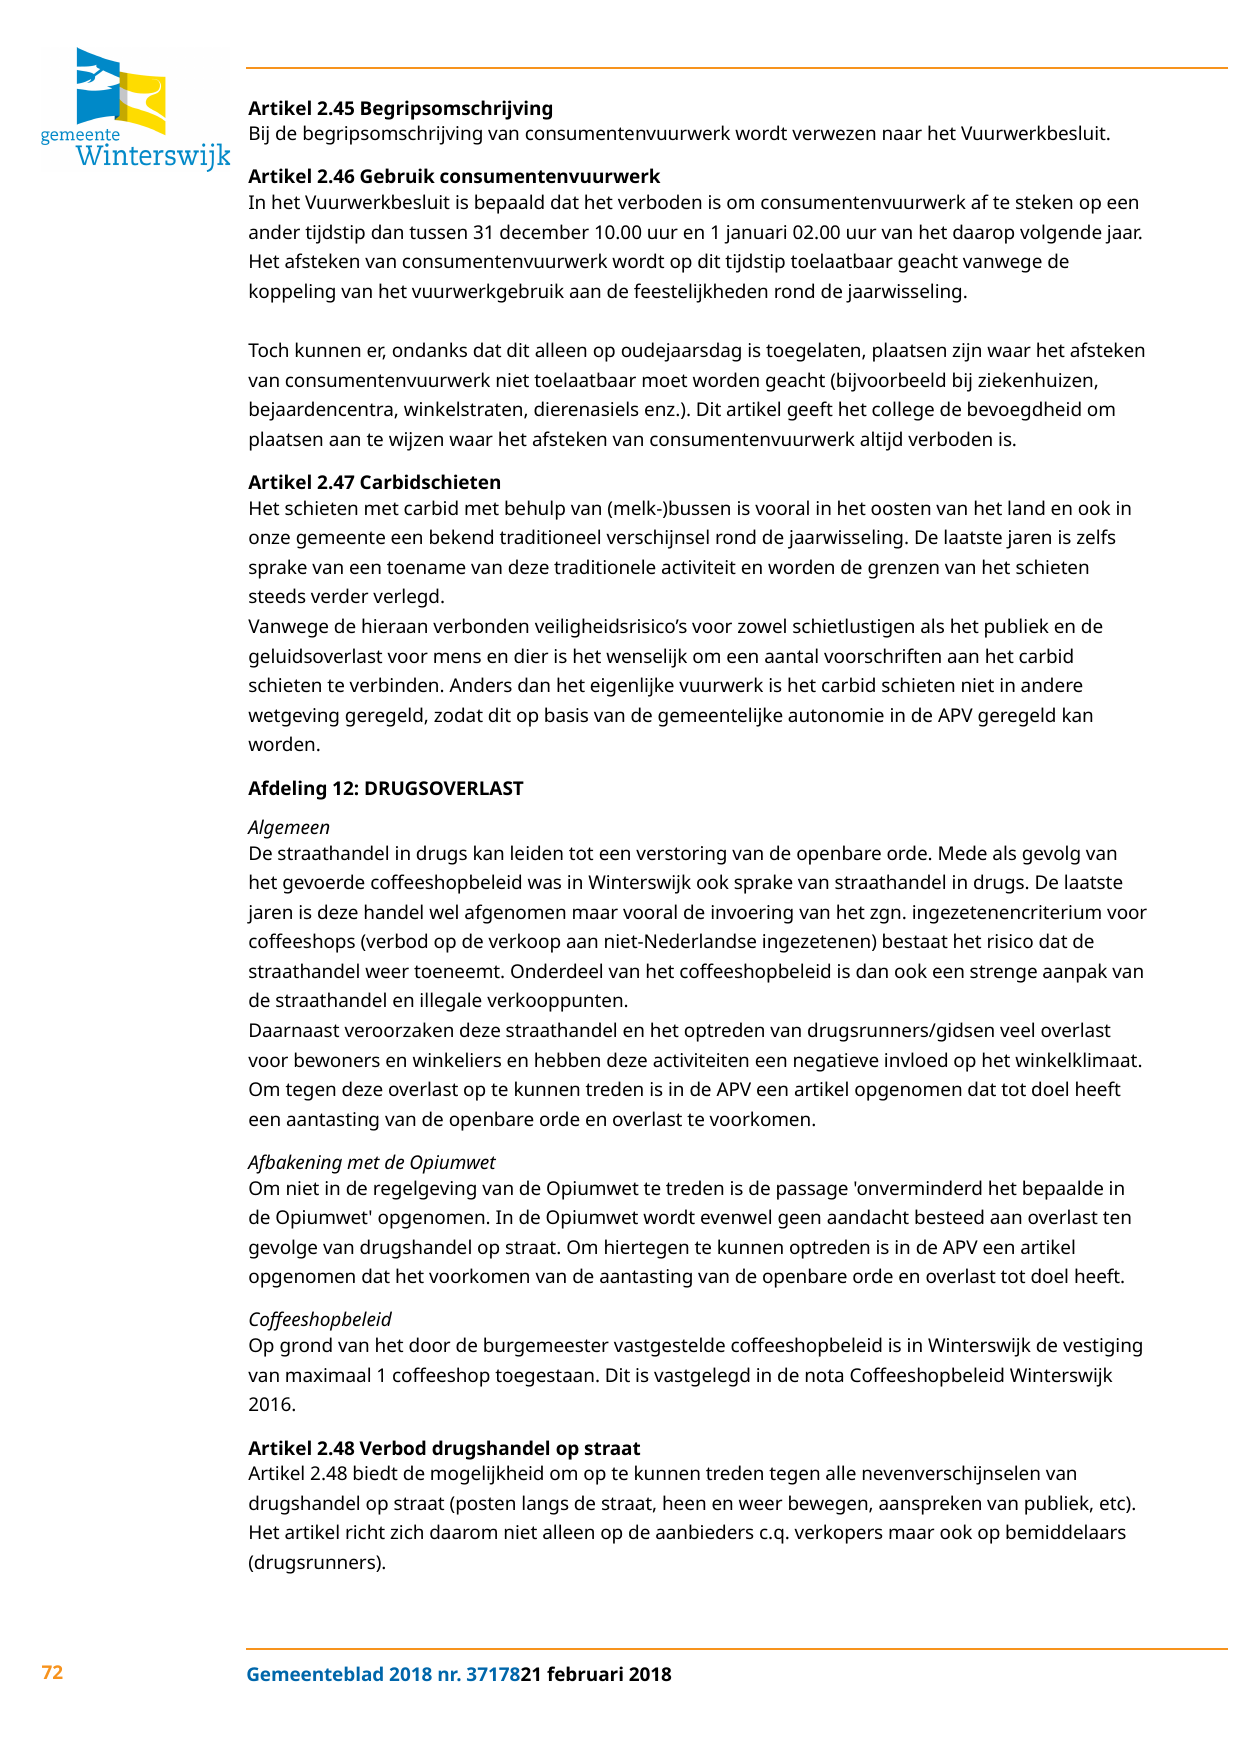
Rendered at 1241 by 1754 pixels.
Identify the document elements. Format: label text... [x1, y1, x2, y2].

text Het schieten met carbid met behulp van (melk-)bussen is vooral in het oosten van het land en ook in onze gemeente een bekend traditioneel verschijnsel rond de jaarwisseling. De laatste jaren is zelfs sprake van een toename van deze traditionele activiteit en worden de grenzen van het schieten steeds verder verlegd. [248, 495, 1152, 609]
text De straathandel in drugs kan leiden tot een verstoring van de openbare orde. Mede als gevolg van het gevoerde coffeeshopbeleid was in Winterswijk ook sprake van straathandel in drugs. De laatste jaren is deze handel wel afgenomen maar vooral de invoering van het zgn. ingezetenencriterium voor coffeeshops (verbod op de verkoop aan niet-Nederlandse ingezetenen) bestaat het risico dat de straathandel weer toeneemt. Onderdeel van het coffeeshopbeleid is dan ook een strenge aanpak van de straathandel en illegale verkooppunten. [248, 840, 1152, 1013]
text Artikel 2.47 Carbidschieten [248, 469, 1152, 495]
text In het Vuurwerkbesluit is bepaald dat het verboden is om consumentenvuurwerk af te steken op een ander tijdstip dan tussen 31 december 10.00 uur en 1 januari 02.00 uur van het daarop volgende jaar. Het afsteken van consumentenvuurwerk wordt op dit tijdstip toelaatbaar geacht vanwege de koppeling van het vuurwerkgebruik aan de feestelijkheden rond de jaarwisseling. [248, 189, 1152, 304]
picture [225, 153, 231, 162]
text Afbakening met de Opiumwet [248, 1149, 1152, 1175]
text Coffeeshopbeleid [248, 1307, 1152, 1332]
text Algemeen [248, 814, 1152, 840]
text Daarnaast veroorzaken deze straathandel en het optreden van drugsrunners/gidsen veel overlast voor bewoners en winkeliers en hebben deze activiteiten een negatieve invloed op het winkelklimaat. Om tegen deze overlast op te kunnen treden is in de APV een artikel opgenomen dat tot doel heeft een aantasting van de openbare orde en overlast te voorkomen. [248, 1017, 1152, 1132]
text Op grond van het door de burgemeester vastgestelde coffeeshopbeleid is in Winterswijk de vestiging van maximaal 1 coffeeshop toegestaan. Dit is vastgelegd in de nota Coffeeshopbeleid Winterswijk 2016. [248, 1332, 1152, 1417]
text Vanwege de hieraan verbonden veiligheidsrisico’s voor zowel schietlustigen als het publiek en de geluidsoverlast voor mens en dier is het wenselijk om een aantal voorschriften aan het carbid schieten te verbinden. Anders dan het eigenlijke vuurwerk is het carbid schieten niet in andere wetgeving geregeld, zodat dit op basis van de gemeentelijke autonomie in de APV geregeld kan worden. [248, 613, 1152, 757]
text Toch kunnen er, ondanks dat dit alleen op oudejaarsdag is toegelaten, plaatsen zijn waar het afsteken van consumentenvuurwerk niet toelaatbaar moet worden geacht (bijvoorbeeld bij ziekenhuizen, bejaardencentra, winkelstraten, dierenasiels enz.). Dit artikel geeft het college de bevoegdheid om plaatsen aan te wijzen waar het afsteken van consumentenvuurwerk altijd verboden is. [248, 337, 1152, 452]
text Bij de begripsomschrijving van consumentenvuurwerk wordt verwezen naar het Vuurwerkbesluit. [248, 121, 1152, 146]
text Artikel 2.45 Begripsomschrijving [248, 95, 1152, 121]
text Om niet in de regelgeving van de Opiumwet te treden is de passage 'onverminderd het bepaalde in de Opiumwet' opgenomen. In de Opiumwet wordt evenwel geen aandacht besteed aan overlast ten gevolge van drugshandel op straat. Om hiertegen te kunnen optreden is in de APV een artikel opgenomen dat het voorkomen van de aantasting van de openbare orde en overlast tot doel heeft. [248, 1175, 1152, 1289]
picture [41, 47, 231, 172]
text Afdeling 12: DRUGSOVERLAST [248, 775, 1152, 800]
text Artikel 2.48 Verbod drugshandel op straat [248, 1435, 1152, 1460]
text Artikel 2.46 Gebruik consumentenvuurwerk [248, 164, 1152, 189]
text Artikel 2.48 biedt de mogelijkheid om op te kunnen treden tegen alle nevenverschijnselen van drugshandel op straat (posten langs de straat, heen en weer bewegen, aanspreken van publiek, etc). Het artikel richt zich daarom niet alleen op de aanbieders c.q. verkopers maar ook op bemiddelaars (drugsrunners). [248, 1460, 1152, 1575]
